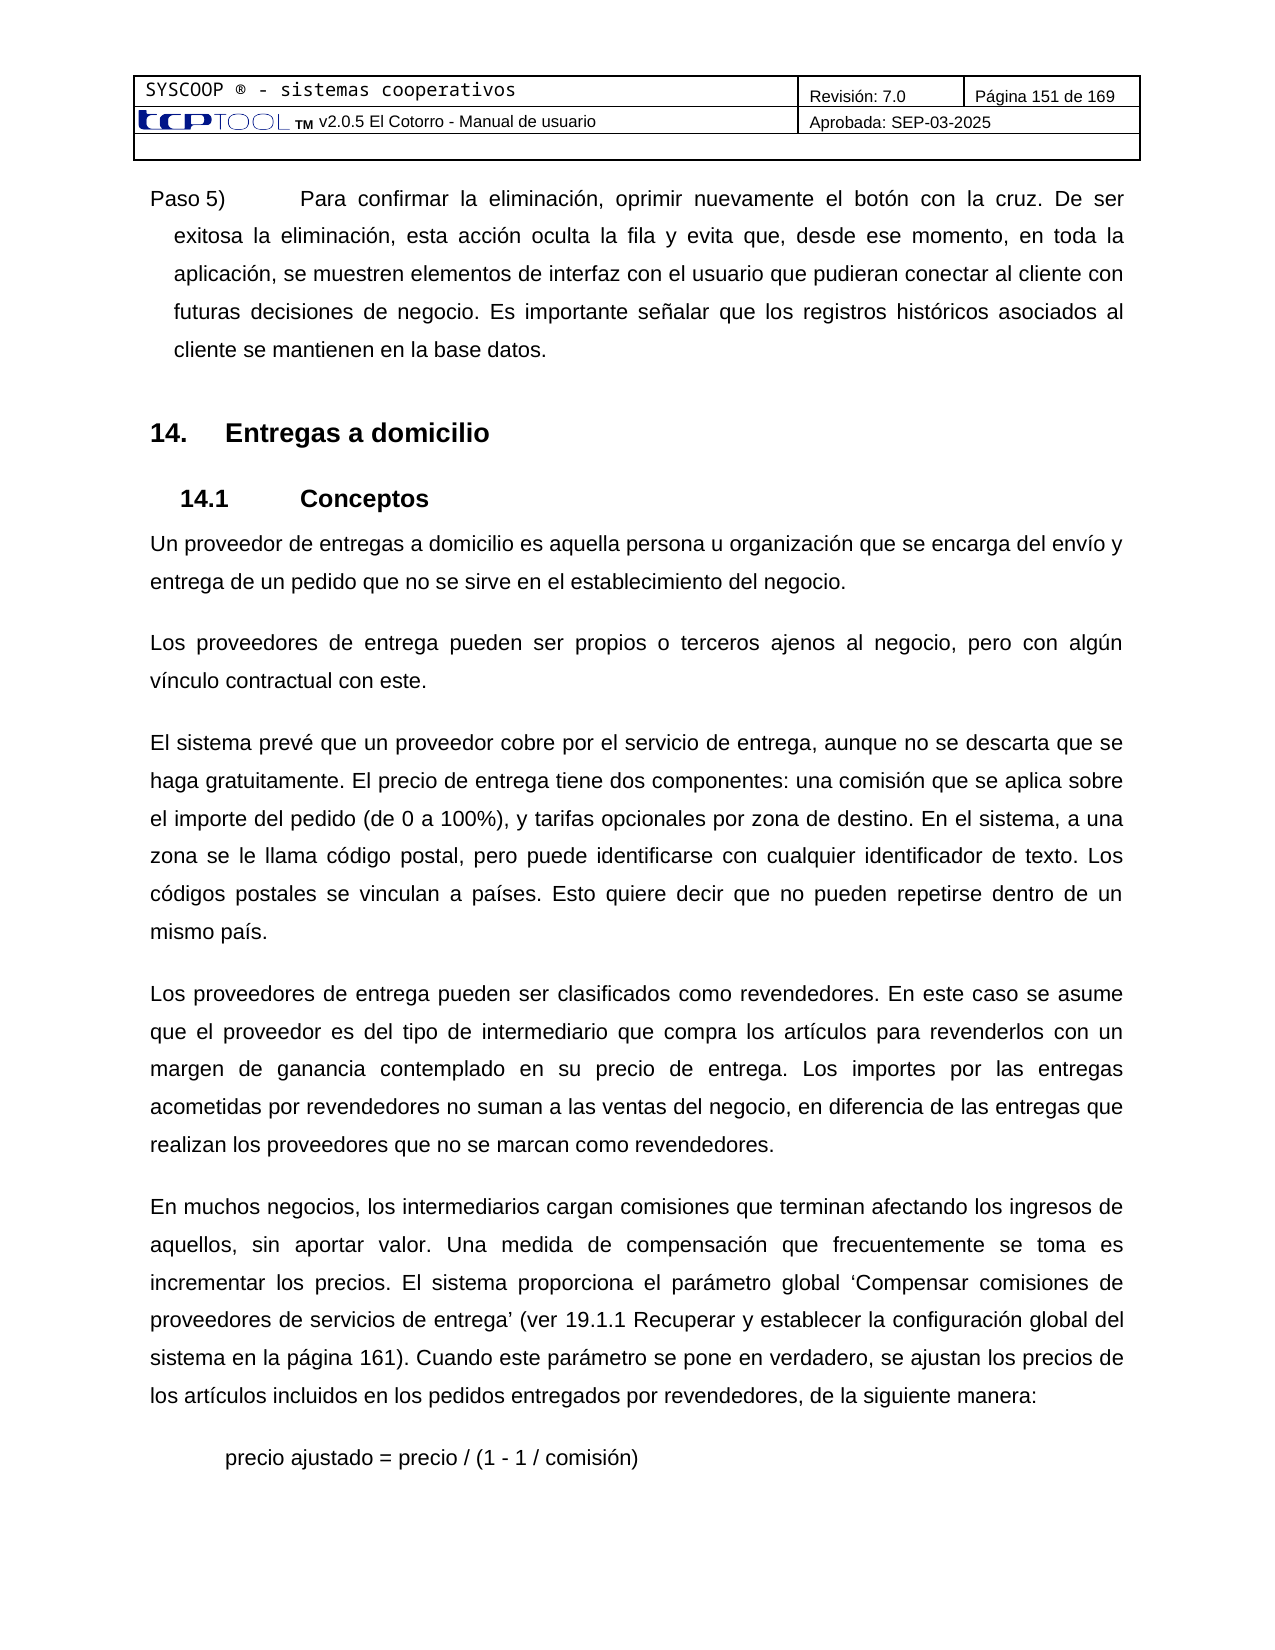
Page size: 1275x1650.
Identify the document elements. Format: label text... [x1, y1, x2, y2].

text El sistema prevé que un proveedor cobre por el servicio de entrega, aunque no se descarta que se haga gratuitamente. El precio de entrega tiene dos componentes: una comisión que se aplica sobre el importe del pedido (de 0 a 100%), y tarifas opcionales por zona de destino. En el sistema, a una zona se le llama código postal, pero puede identificarse con cualquier identificador de texto. Los códigos postales se vinculan a países. Esto quiere decir que no pueden repetirse dentro de un mismo país. [150, 730, 1125, 944]
text Los proveedores de entrega pueden ser propios o terceros ajenos al negocio, pero con algún vínculo contractual con este. [150, 630, 1125, 693]
text Un proveedor de entregas a domicilio es aquella persona u organización que se encarga del envío y entrega de un pedido que no se sirve en el establecimiento del negocio. [150, 531, 1125, 594]
subtitle Entregas a domicilio [150, 417, 1125, 448]
text precio ajustado = precio / (1 - 1 / comisión) [150, 1444, 1125, 1470]
text Los proveedores de entrega pueden ser clasificados como revendedores. En este caso se asume que el proveedor es del tipo de intermediario que compra los artículos para revenderlos con un margen de ganancia contemplado en su precio de entrega. Los importes por las entregas acometidas por revendedores no suman a las ventas del negocio, en diferencia de las entregas que realizan los proveedores que no se marcan como revendedores. [150, 981, 1125, 1157]
list Para confirmar la eliminación, oprimir nuevamente el botón con la cruz. De ser exitosa la eliminación, esta acción oculta la fila y evita que, desde ese momento, en toda la aplicación, se muestren elementos de interfaz con el usuario que pudieran conectar al cliente con futuras decisiones de negocio. Es importante señalar que los registros históricos asociados al cliente se mantienen en la base datos. [150, 186, 1125, 362]
picture [138, 110, 290, 130]
subtitle Conceptos [180, 484, 1125, 513]
text En muchos negocios, los intermediarios cargan comisiones que terminan afectando los ingresos de aquellos, sin aportar valor. Una medida de compensación que frecuentemente se toma es incrementar los precios. El sistema proporciona el parámetro global ‘Compensar comisiones de proveedores de servicios de entrega’ (ver 19.1.1 Recuperar y establecer la configuración global del sistema en la página 161). Cuando este parámetro se pone en verdadero, se ajustan los precios de los artículos incluidos en los pedidos entregados por revendedores, de la siguiente manera: [150, 1194, 1125, 1408]
